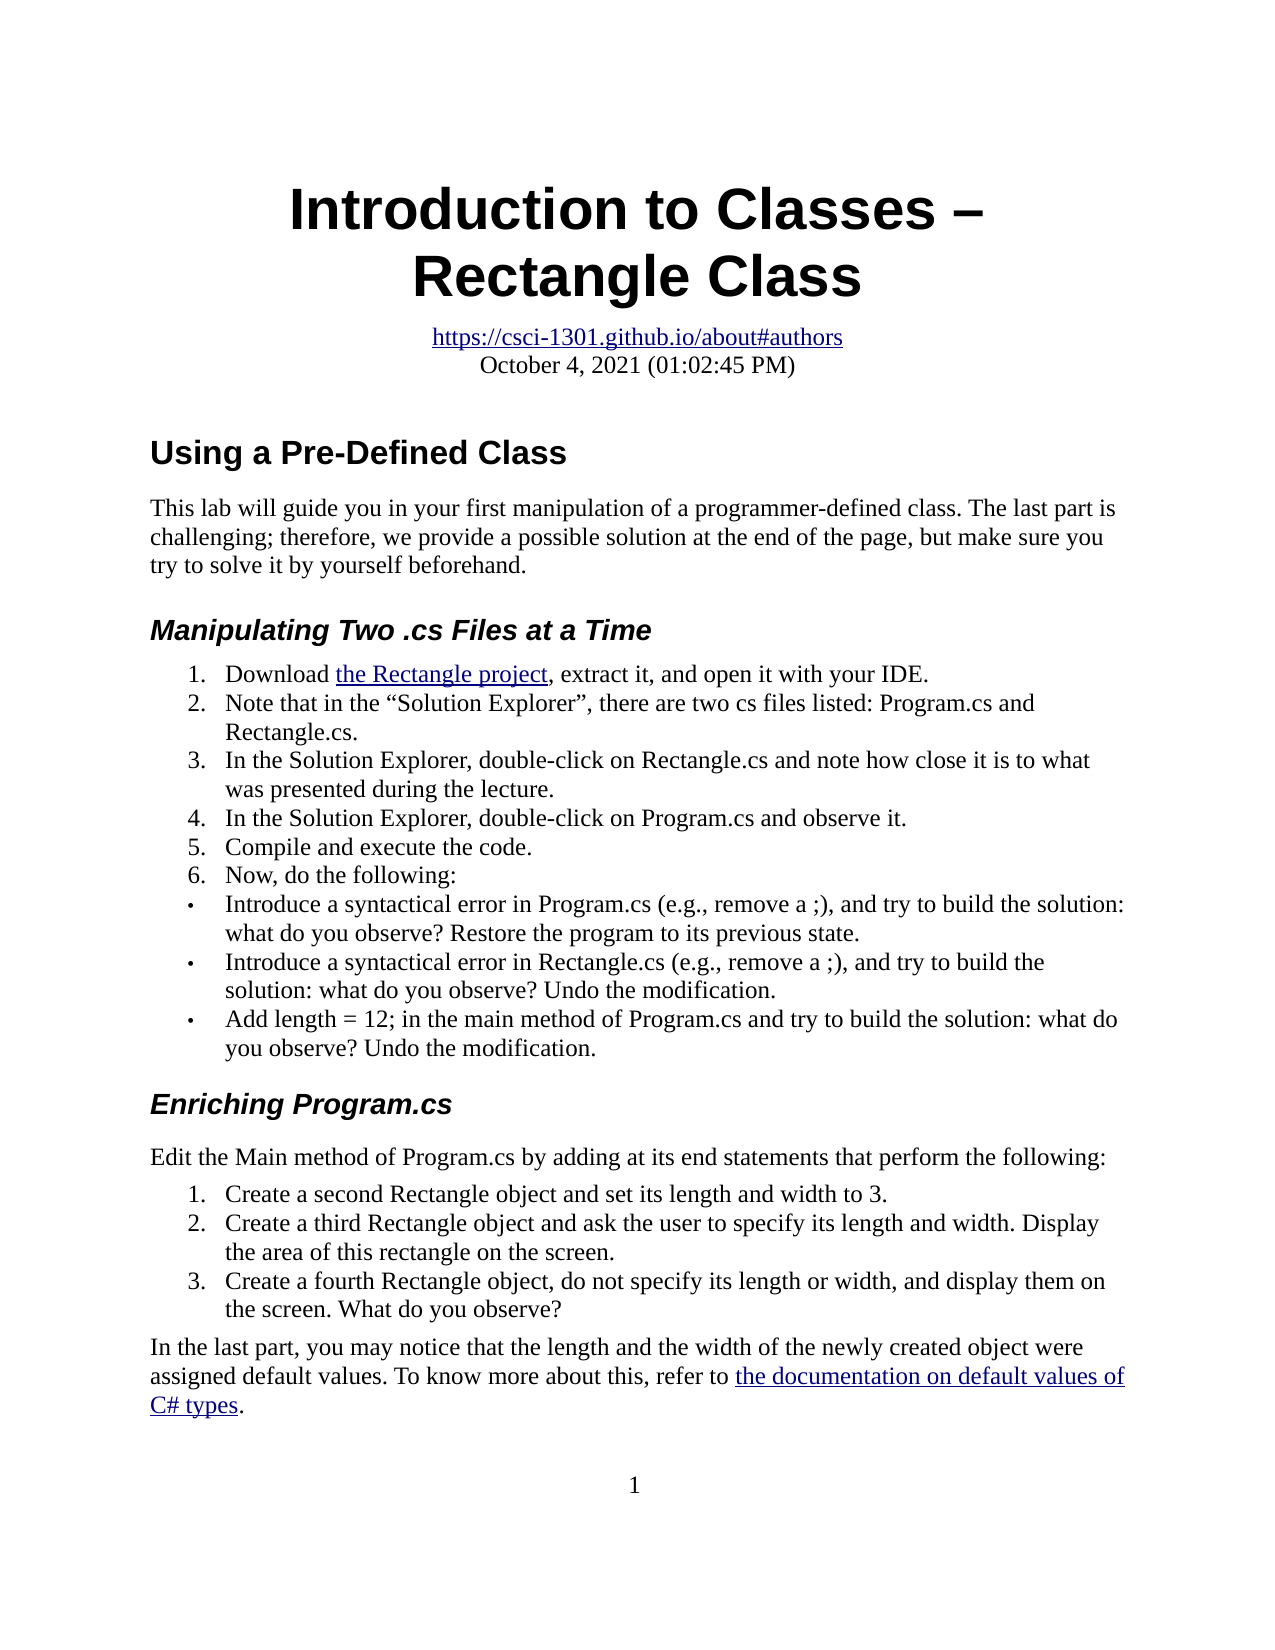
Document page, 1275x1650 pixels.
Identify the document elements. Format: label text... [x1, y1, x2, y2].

list In the Solution Explorer, double-click on Program.cs and observe it. [187, 803, 1125, 832]
text https://csci-1301.github.io/about#authors [150, 322, 1125, 350]
title Introduction to Classes – Rectangle Class [150, 175, 1125, 309]
list Create a third Rectangle object and ask the user to specify its length and width. Display the area of this rectangle on the screen. [187, 1208, 1125, 1266]
list Add length = 12; in the main method of Program.cs and try to build the solution: what do you observe? Undo the modification. [187, 1004, 1125, 1062]
subtitle Manipulating Two .cs Files at a Time [150, 613, 1125, 647]
list Now, do the following: [187, 861, 1125, 889]
list Note that in the “Solution Explorer”, there are two cs files listed: Program.cs and Rectangle.cs. [187, 688, 1125, 746]
list Introduce a syntactical error in Rectangle.cs (e.g., remove a ;), and try to build the solution: what do you observe? Undo the modification. [187, 947, 1125, 1004]
list Create a second Rectangle object and set its length and width to 3. [187, 1179, 1125, 1208]
text October 4, 2021 (01:02:45 PM) [150, 350, 1125, 379]
list Create a fourth Rectangle object, do not specify its length or width, and display them on the screen. What do you observe? [187, 1266, 1125, 1323]
list In the Solution Explorer, double-click on Rectangle.cs and note how close it is to what was presented during the lecture. [187, 746, 1125, 803]
text This lab will guide you in your first manipulation of a programmer-defined class. The last part is challenging; therefore, we provide a possible solution at the end of the page, but make sure you try to solve it by yourself beforehand. [150, 493, 1125, 579]
text Edit the Main method of Program.cs by adding at its end statements that perform the following: [150, 1142, 1125, 1171]
subtitle Using a Pre-Defined Class [150, 433, 1125, 472]
list Download the Rectangle project, extract it, and open it with your IDE. [187, 659, 1125, 688]
text In the last part, you may notice that the length and the width of the newly created object were assigned default values. To know more about this, refer to the documentation on default values of C# types. [150, 1332, 1125, 1418]
subtitle Enriching Program.cs [150, 1087, 1125, 1120]
list Introduce a syntactical error in Program.cs (e.g., remove a ;), and try to build the solution: what do you observe? Restore the program to its previous state. [187, 889, 1125, 947]
list Compile and execute the code. [187, 832, 1125, 861]
